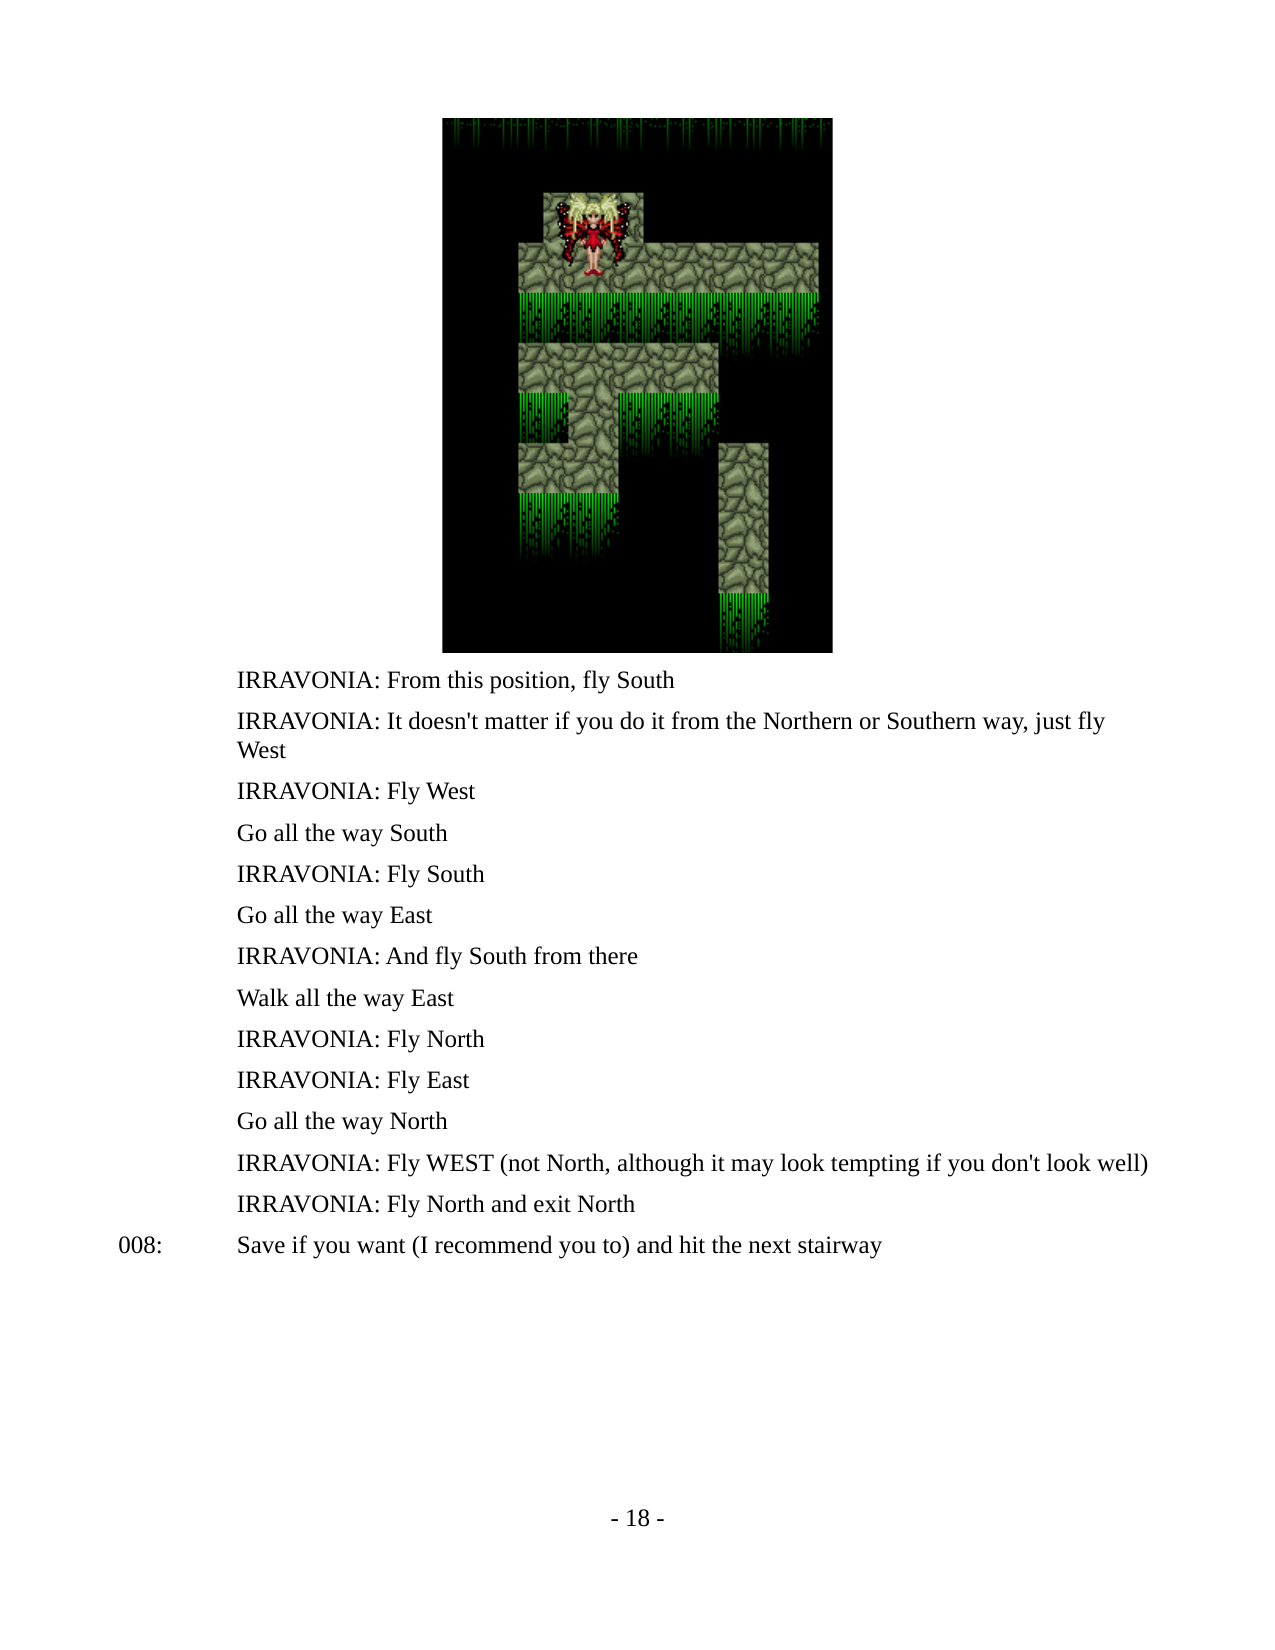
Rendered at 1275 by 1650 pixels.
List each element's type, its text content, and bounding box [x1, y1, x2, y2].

text IRRAVONIA: And fly South from there [118, 941, 1157, 970]
text Go all the way South [118, 818, 1157, 846]
text IRRAVONIA: Fly North and exit North [118, 1189, 1157, 1218]
text IRRAVONIA: Fly South [118, 859, 1157, 888]
picture [442, 118, 833, 653]
text IRRAVONIA: Fly WEST (not North, although it may look tempting if you don't look well) [118, 1148, 1157, 1176]
text Go all the way North [118, 1106, 1157, 1135]
text Walk all the way East [118, 983, 1157, 1011]
text IRRAVONIA: Fly North [118, 1024, 1157, 1053]
text IRRAVONIA: It doesn't matter if you do it from the Northern or Southern way, just fly West [118, 706, 1157, 764]
text IRRAVONIA: Fly East [118, 1065, 1157, 1094]
text Go all the way East [118, 900, 1157, 929]
text 008: Save if you want (I recommend you to) and hit the next stairway [118, 1230, 1157, 1259]
text IRRAVONIA: Fly West [118, 776, 1157, 805]
text IRRAVONIA: From this position, fly South [118, 665, 1157, 694]
